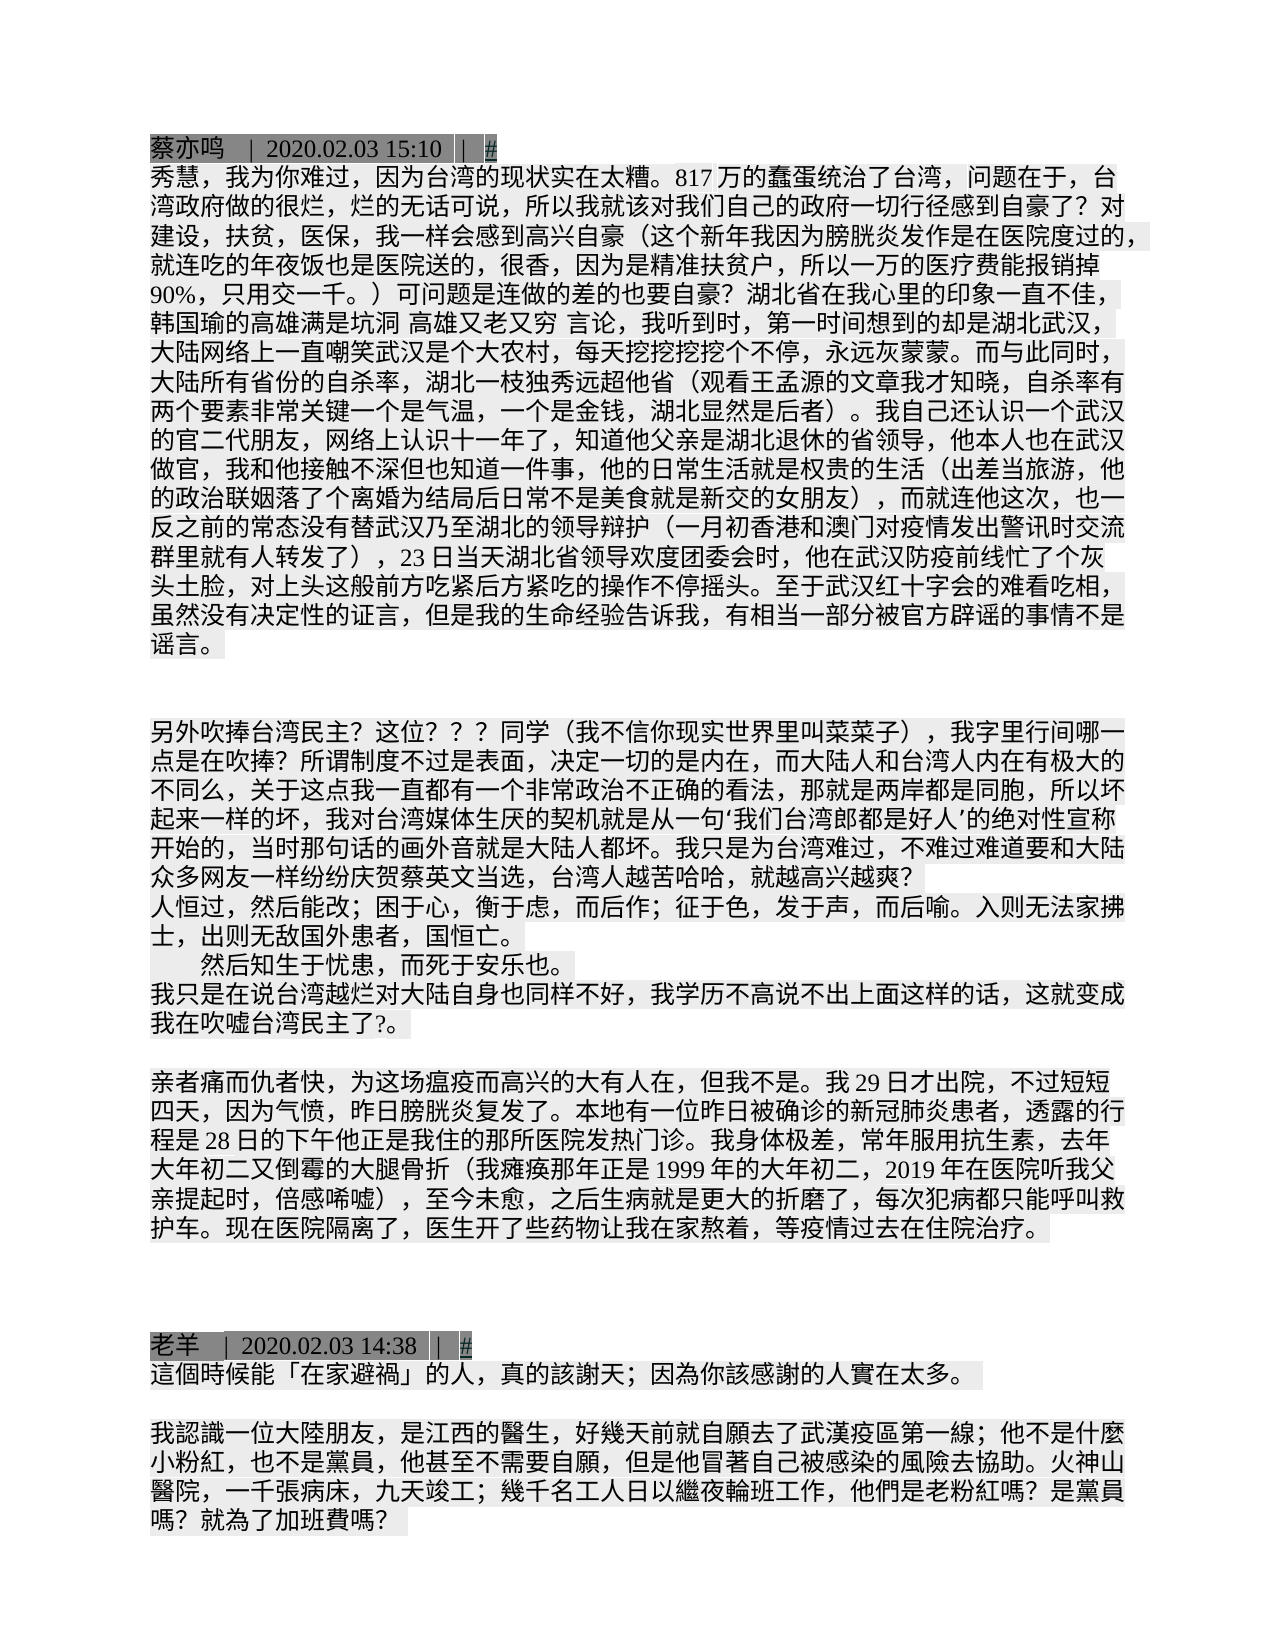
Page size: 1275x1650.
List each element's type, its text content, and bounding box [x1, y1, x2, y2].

text [150, 75, 1125, 109]
text 秀慧，我为你难过，因为台湾的现状实在太糟。817万的蠢蛋统治了台湾，问题在于，台湾政府做的很烂，烂的无话可说，所以我就该对我们自己的政府一切行径感到自豪了？对建设，扶贫，医保，我一样会感到高兴自豪（这个新年我因为膀胱炎发作是在医院度过的，就连吃的年夜饭也是医院送的，很香，因为是精准扶贫户，所以一万的医疗费能报销掉90%，只用交一千。）可问题是连做的差的也要自豪？湖北省在我心里的印象一直不佳，韩国瑜的高雄满是坑洞 高雄又老又穷 言论，我听到时，第一时间想到的却是湖北武汉，大陆网络上一直嘲笑武汉是个大农村，每天挖挖挖挖个不停，永远灰蒙蒙。而与此同时，大陆所有省份的自杀率，湖北一枝独秀远超他省（观看王孟源的文章我才知晓，自杀率有两个要素非常关键一个是气温，一个是金钱，湖北显然是后者）。我自己还认识一个武汉的官二代朋友，网络上认识十一年了，知道他父亲是湖北退休的省领导，他本人也在武汉做官，我和他接触不深但也知道一件事，他的日常生活就是权贵的生活（出差当旅游，他的政治联姻落了个离婚为结局后日常不是美食就是新交的女朋友），而就连他这次，也一反之前的常态没有替武汉乃至湖北的领导辩护（一月初香港和澳门对疫情发出警讯时交流群里就有人转发了），23日当天湖北省领导欢度团委会时，他在武汉防疫前线忙了个灰头土脸，对上头这般前方吃紧后方紧吃的操作不停摇头。至于武汉红十字会的难看吃相，虽然没有决定性的证言，但是我的生命经验告诉我，有相当一部分被官方辟谣的事情不是谣言。 另外吹捧台湾民主？这位？？？同学（我不信你现实世界里叫菜菜子），我字里行间哪一点是在吹捧？所谓制度不过是表面，决定一切的是内在，而大陆人和台湾人内在有极大的不同么，关于这点我一直都有一个非常政治不正确的看法，那就是两岸都是同胞，所以坏起来一样的坏，我对台湾媒体生厌的契机就是从一句‘我们台湾郎都是好人’的绝对性宣称开始的，当时那句话的画外音就是大陆人都坏。我只是为台湾难过，不难过难道要和大陆众多网友一样纷纷庆贺蔡英文当选，台湾人越苦哈哈，就越高兴越爽？ 人恒过，然后能改；困于心，衡于虑，而后作；征于色，发于声，而后喻。入则无法家拂士，出则无敌国外患者，国恒亡。 然后知生于忧患，而死于安乐也。 我只是在说台湾越烂对大陆自身也同样不好，我学历不高说不出上面这样的话，这就变成我在吹嘘台湾民主了?。 亲者痛而仇者快，为这场瘟疫而高兴的大有人在，但我不是。我29日才出院，不过短短四天，因为气愤，昨日膀胱炎复发了。本地有一位昨日被确诊的新冠肺炎患者，透露的行程是28日的下午他正是我住的那所医院发热门诊。我身体极差，常年服用抗生素，去年大年初二又倒霉的大腿骨折（我瘫痪那年正是1999年的大年初二，2019年在医院听我父亲提起时，倍感唏嘘），至今未愈，之后生病就是更大的折磨了，每次犯病都只能呼叫救护车。现在医院隔离了，医生开了些药物让我在家熬着，等疫情过去在住院治疗。 [150, 163, 1125, 1306]
text 老羊 | 2020.02.03 14:38 | # [150, 1331, 1125, 1361]
text 蔡亦鸣 | 2020.02.03 15:10 | # [150, 134, 1125, 163]
text 這個時候能「在家避禍」的人，真的該謝天；因為你該感謝的人實在太多。 我認識一位大陸朋友，是江西的醫生，好幾天前就自願去了武漢疫區第一線；他不是什麼小粉紅，也不是黨員，他甚至不需要自願，但是他冒著自己被感染的風險去協助。火神山醫院，一千張病床，九天竣工；幾千名工人日以繼夜輪班工作，他們是老粉紅嗎？是黨員嗎？就為了加班費嗎？ [150, 1361, 1125, 1565]
